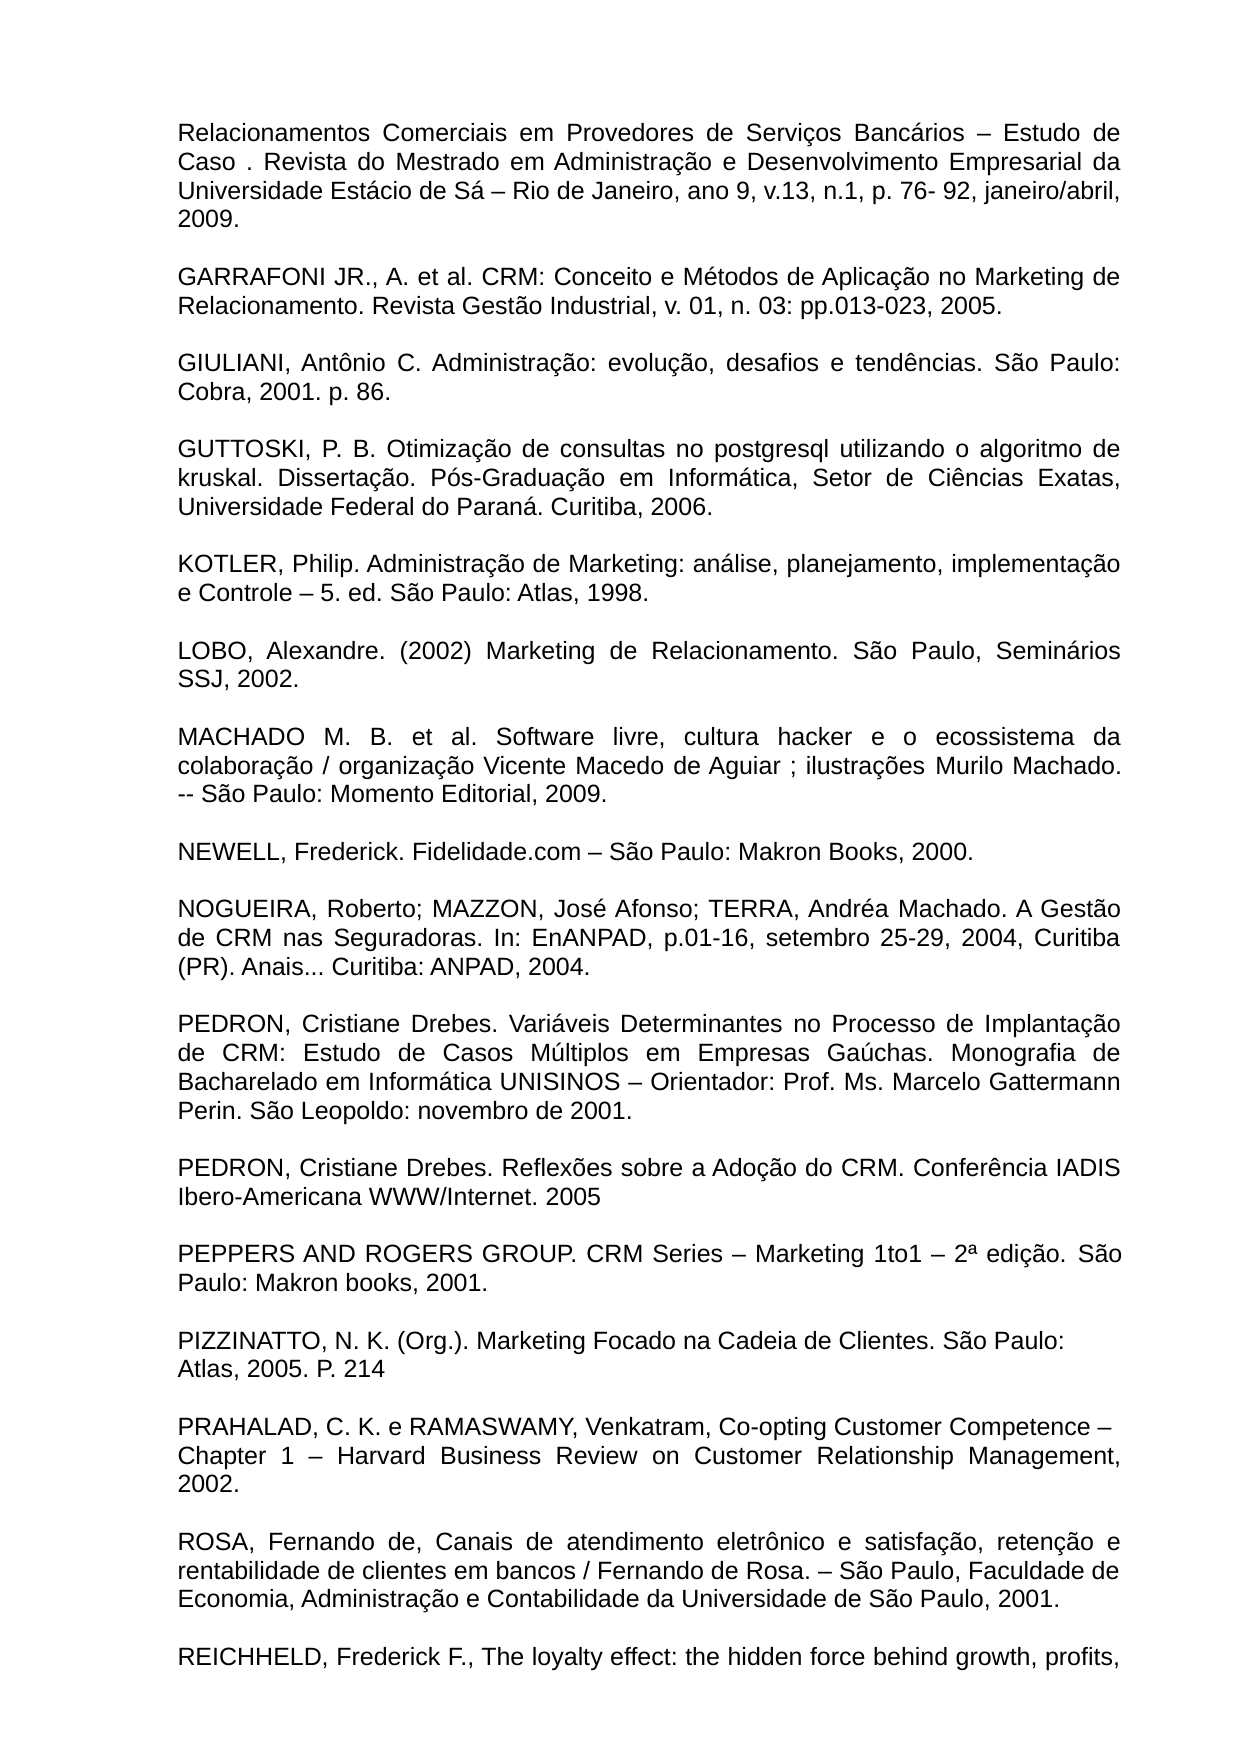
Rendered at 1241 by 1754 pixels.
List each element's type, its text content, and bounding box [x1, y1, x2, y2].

text PEPPERS AND ROGERS GROUP. CRM Series – Marketing 1to1 – 2ª edição. São Paulo: Makron books, 2001. [177, 1239, 1122, 1297]
text LOBO, Alexandre. (2002) Marketing de Relacionamento. São Paulo, Seminários SSJ, 2002. [177, 636, 1122, 693]
text GUTTOSKI, P. B. Otimização de consultas no postgresql utilizando o algoritmo de kruskal. Dissertação. Pós-Graduação em Informática, Setor de Ciências Exatas, Universidade Federal do Paraná. Curitiba, 2006. [177, 434, 1122, 521]
text Atlas, 2005. P. 214 [177, 1354, 1122, 1383]
text ROSA, Fernando de, Canais de atendimento eletrônico e satisfação, retenção e rentabilidade de clientes em bancos / Fernando de Rosa. – São Paulo, Faculdade de Economia, Administração e Contabilidade da Universidade de São Paulo, 2001. [177, 1527, 1122, 1613]
text PEDRON, Cristiane Drebes. Reflexões sobre a Adoção do CRM. Conferência IADIS Ibero-Americana WWW/Internet. 2005 [177, 1153, 1122, 1211]
text PRAHALAD, C. K. e RAMASWAMY, Venkatram, Co-opting Customer Competence – [177, 1412, 1122, 1441]
text NOGUEIRA, Roberto; MAZZON, José Afonso; TERRA, Andréa Machado. A Gestão de CRM nas Seguradoras. In: EnANPAD, p.01-16, setembro 25-29, 2004, Curitiba (PR). Anais... Curitiba: ANPAD, 2004. [177, 894, 1122, 981]
text KOTLER, Philip. Administração de Marketing: análise, planejamento, implementação e Controle – 5. ed. São Paulo: Atlas, 1998. [177, 549, 1122, 607]
text GARRAFONI JR., A. et al. CRM: Conceito e Métodos de Aplicação no Marketing de Relacionamento. Revista Gestão Industrial, v. 01, n. 03: pp.013-023, 2005. [177, 262, 1122, 319]
text NEWELL, Frederick. Fidelidade.com – São Paulo: Makron Books, 2000. [177, 837, 1122, 866]
text Chapter 1 – Harvard Business Review on Customer Relationship Management, 2002. [177, 1441, 1122, 1498]
text REICHHELD, Frederick F., The loyalty effect: the hidden force behind growth, profits, [177, 1642, 1122, 1671]
text Relacionamentos Comerciais em Provedores de Serviços Bancários – Estudo de Caso . Revista do Mestrado em Administração e Desenvolvimento Empresarial da Universidade Estácio de Sá – Rio de Janeiro, ano 9, v.13, n.1, p. 76- 92, janeiro/abril, 2009. [177, 118, 1122, 233]
text PIZZINATTO, N. K. (Org.). Marketing Focado na Cadeia de Clientes. São Paulo: [177, 1326, 1122, 1354]
text PEDRON, Cristiane Drebes. Variáveis Determinantes no Processo de Implantação de CRM: Estudo de Casos Múltiplos em Empresas Gaúchas. Monografia de Bacharelado em Informática UNISINOS – Orientador: Prof. Ms. Marcelo Gattermann Perin. São Leopoldo: novembro de 2001. [177, 1009, 1122, 1124]
text MACHADO M. B. et al. Software livre, cultura hacker e o ecossistema da colaboração / organização Vicente Macedo de Aguiar ; ilustrações Murilo Machado. -- São Paulo: Momento Editorial, 2009. [177, 722, 1122, 808]
text GIULIANI, Antônio C. Administração: evolução, desafios e tendências. São Paulo: Cobra, 2001. p. 86. [177, 348, 1122, 406]
